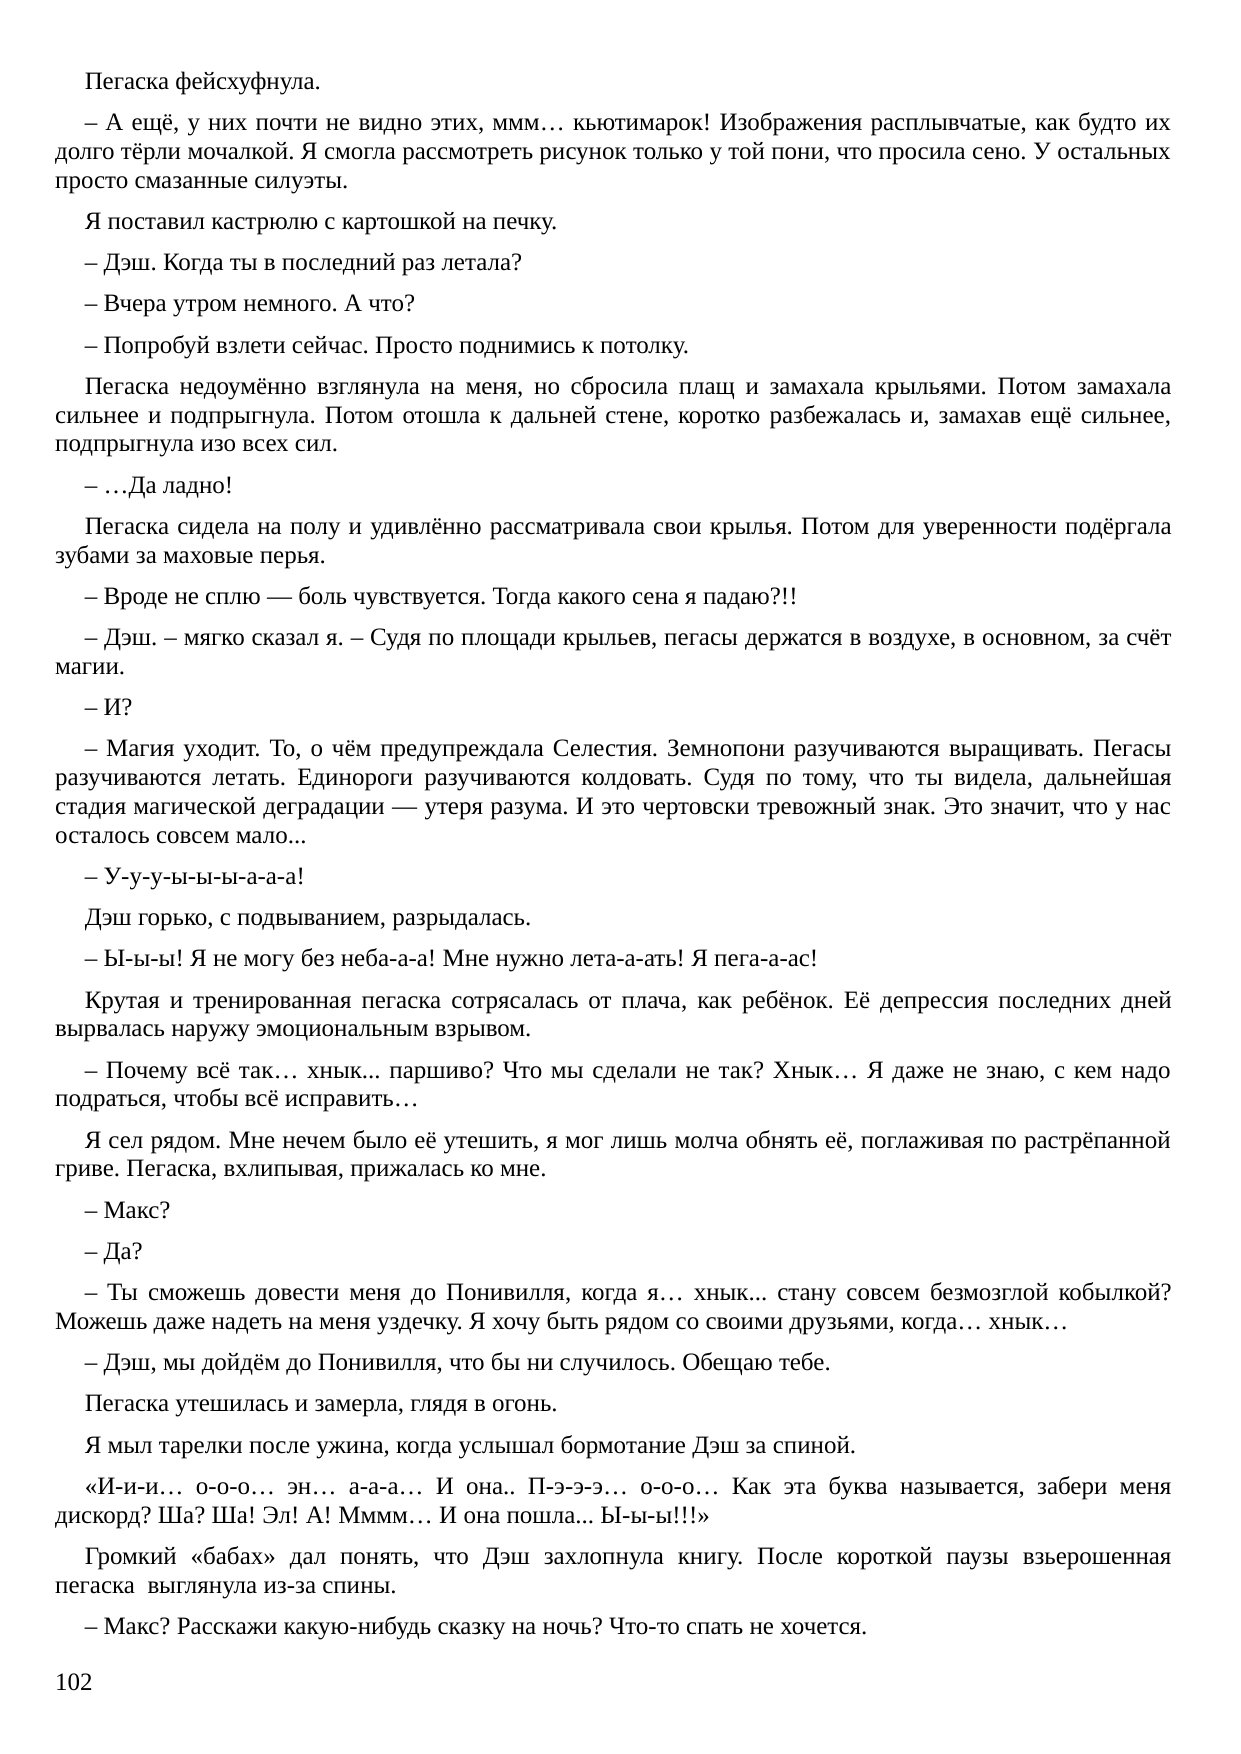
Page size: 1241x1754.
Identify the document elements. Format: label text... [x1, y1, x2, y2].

text Я сел рядом. Мне нечем было её утешить, я мог лишь молча обнять её, поглаживая по растрёпанной гриве. Пегаска, вхлипывая, прижалась ко мне. [55, 1125, 1173, 1182]
text Я поставил кастрюлю с картошкой на печку. [55, 206, 1173, 235]
text – Дэш. – мягко сказал я. – Судя по площади крыльев, пегасы держатся в воздухе, в основном, за счёт магии. [55, 622, 1173, 680]
text – И? [55, 692, 1173, 721]
text – А ещё, у них почти не видно этих, ммм… кьютимарок! Изображения расплывчатые, как будто их долго тёрли мочалкой. Я смогла рассмотреть рисунок только у той пони, что просила сено. У остальных просто смазанные силуэты. [55, 107, 1173, 193]
text – Вроде не сплю — боль чувствуется. Тогда какого сена я падаю?!! [55, 581, 1173, 610]
text – Дэш, мы дойдём до Понивилля, что бы ни случилось. Обещаю тебе. [55, 1347, 1173, 1376]
text – …Да ладно! [55, 470, 1173, 498]
text – Дэш. Когда ты в последний раз летала? [55, 247, 1173, 276]
text Пегаска утешилась и замерла, глядя в огонь. [55, 1388, 1173, 1417]
text «И-и-и… о-о-о… эн… а-а-а… И она.. П-э-э-э… о-о-о… Как эта буква называется, забери меня дискорд? Ша? Ша! Эл! А! Мммм… И она пошла... Ы-ы-ы!!!» [55, 1471, 1173, 1528]
text – Попробуй взлети сейчас. Просто поднимись к потолку. [55, 330, 1173, 358]
text – Почему всё так… хнык... паршиво? Что мы сделали не так? Хнык… Я даже не знаю, с кем надо подраться, чтобы всё исправить… [55, 1055, 1173, 1112]
text Я мыл тарелки после ужина, когда услышал бормотание Дэш за спиной. [55, 1430, 1173, 1458]
text – Вчера утром немного. А что? [55, 288, 1173, 317]
text Крутая и тренированная пегаска сотрясалась от плача, как ребёнок. Её депрессия последних дней вырвалась наружу эмоциональным взрывом. [55, 985, 1173, 1042]
text – Да? [55, 1236, 1173, 1265]
text Дэш горько, с подвыванием, разрыдалась. [55, 902, 1173, 931]
text – У-у-у-ы-ы-ы-а-а-а! [55, 861, 1173, 890]
text Пегаска сидела на полу и удивлённо рассматривала свои крылья. Потом для уверенности подёргала зубами за маховые перья. [55, 511, 1173, 568]
text – Макс? Расскажи какую-нибудь сказку на ночь? Что-то спать не хочется. [55, 1611, 1173, 1640]
text – Макс? [55, 1195, 1173, 1223]
text Пегаска недоумённо взглянула на меня, но сбросила плащ и замахала крыльями. Потом замахала сильнее и подпрыгнула. Потом отошла к дальней стене, коротко разбежалась и, замахав ещё сильнее, подпрыгнула изо всех сил. [55, 371, 1173, 457]
text – Ты сможешь довести меня до Понивилля, когда я… хнык... стану совсем безмозглой кобылкой? Можешь даже надеть на меня уздечку. Я хочу быть рядом со своими друзьями, когда… хнык… [55, 1277, 1173, 1335]
text – Ы-ы-ы! Я не могу без неба-а-а! Мне нужно лета-а-ать! Я пега-а-ас! [55, 943, 1173, 972]
text Громкий «бабах» дал понять, что Дэш захлопнула книгу. После короткой паузы взьерошенная пегаска выглянула из-за спины. [55, 1541, 1173, 1598]
text Пегаска фейсхуфнула. [55, 66, 1173, 95]
text – Магия уходит. То, о чём предупреждала Селестия. Земнопони разучиваются выращивать. Пегасы разучиваются летать. Единороги разучиваются колдовать. Судя по тому, что ты видела, дальнейшая стадия магической деградации — утеря разума. И это чертовски тревожный знак. Это значит, что у нас осталось совсем мало... [55, 733, 1173, 848]
